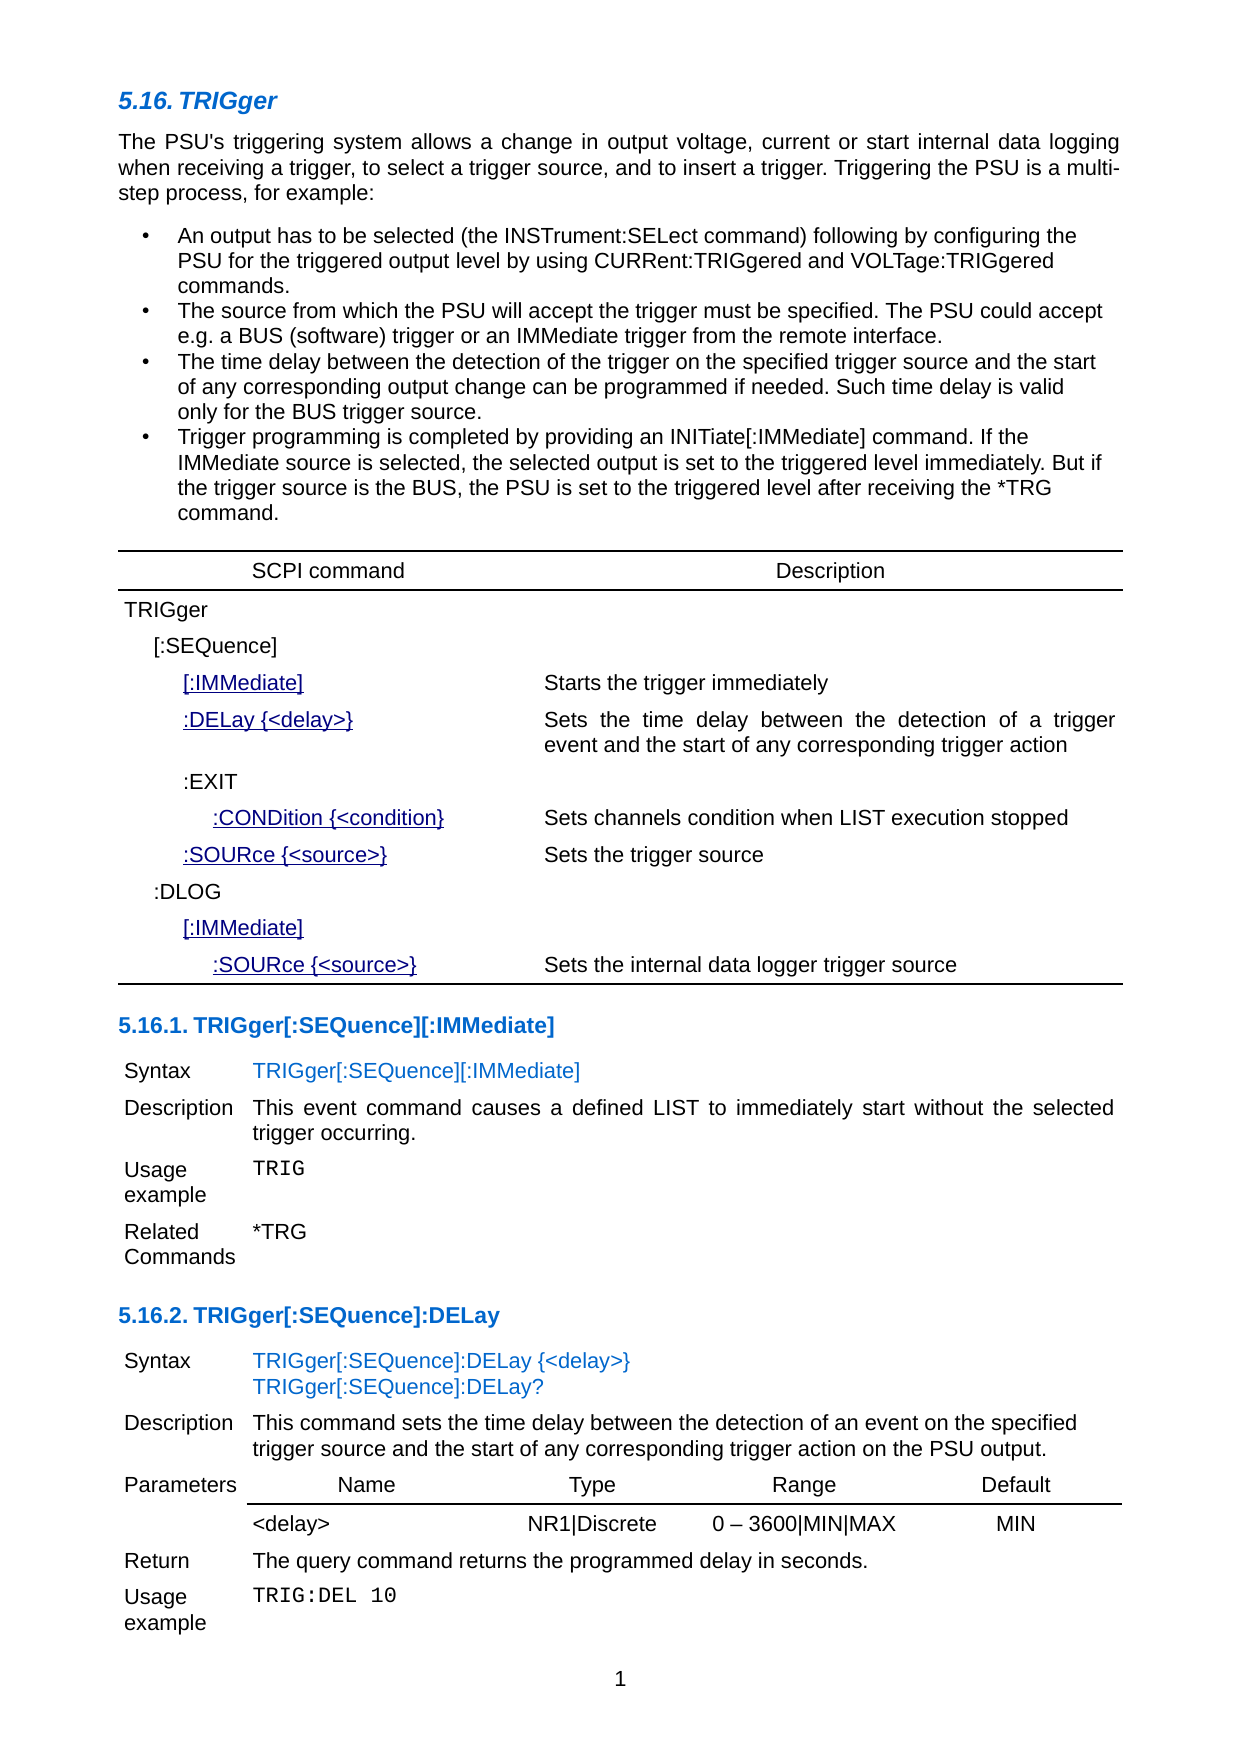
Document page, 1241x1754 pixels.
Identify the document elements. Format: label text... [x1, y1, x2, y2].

table_cell MIN [910, 1505, 1122, 1542]
table_cell Parameters [118, 1466, 247, 1542]
table_cell Range [698, 1466, 910, 1503]
table_cell Usage example [118, 1579, 247, 1640]
subtitle TRIGger[:SEQuence]:DELay [118, 1302, 1122, 1328]
table_cell [538, 873, 1122, 909]
table_cell :SOURce {<source>} [118, 946, 538, 983]
table_cell The query command returns the programmed delay in seconds. [247, 1542, 1122, 1578]
table_cell TRIGger [118, 591, 538, 628]
table_header Description [538, 552, 1122, 589]
table_cell This command sets the time delay between the detection of an event on the specified trigger source and the start of any corresponding trigger action on the PSU output. [247, 1405, 1122, 1466]
table_cell [:IMMediate] [118, 664, 538, 701]
table_cell Sets the trigger source [538, 836, 1122, 873]
subtitle TRIGger [118, 86, 1122, 114]
table_cell [538, 628, 1122, 664]
table_cell [538, 763, 1122, 799]
table_header SCPI command [118, 552, 538, 589]
table_cell NR1|Discrete [486, 1505, 698, 1542]
table_header TRIGger[:SEQuence]:DELay {<delay>} TRIGger[:SEQuence]:DELay? [247, 1343, 1122, 1404]
table_cell <delay> [247, 1505, 486, 1542]
list The time delay between the detection of the trigger on the specified trigger source and the start of any corresponding output change can be programmed if needed. Such time delay is valid only for the BUS trigger source. [142, 348, 1110, 424]
table_cell Sets the internal data logger trigger source [538, 946, 1122, 983]
table_cell [:IMMediate] [118, 910, 538, 946]
table_cell Related Commands [118, 1213, 247, 1275]
table_header Syntax [118, 1053, 247, 1089]
list Trigger programming is completed by providing an INITiate[:IMMediate] command. If the IMMediate source is selected, the selected output is set to the triggered level immediately. But if the trigger source is the BUS, the PSU is set to the triggered level after receiving the *TRG command. [142, 424, 1110, 525]
table_cell Usage example [118, 1151, 247, 1213]
table_header Syntax [118, 1343, 247, 1404]
table_cell 0 – 3600|MIN|MAX [698, 1505, 910, 1542]
table_cell :EXIT [118, 763, 538, 799]
table_cell Sets the time delay between the detection of a trigger event and the start of any corresponding trigger action [538, 701, 1122, 763]
text The PSU's triggering system allows a change in output voltage, current or start internal data logging when receiving a trigger, to select a trigger source, and to insert a trigger. Triggering the PSU is a multi-step process, for example: [118, 129, 1122, 205]
table_cell Description [118, 1405, 247, 1466]
table_cell *TRG [247, 1213, 1122, 1275]
table_cell This event command causes a defined LIST to immediately start without the selected trigger occurring. [247, 1089, 1122, 1151]
table_cell Type [486, 1466, 698, 1503]
table_cell [538, 910, 1122, 946]
table_cell Starts the trigger immediately [538, 664, 1122, 701]
table_cell :SOURce {<source>} [118, 836, 538, 873]
table_cell :CONDition {<condition} [118, 800, 538, 836]
table_cell TRIG [247, 1151, 1122, 1213]
table_cell Description [118, 1089, 247, 1151]
subtitle TRIGger[:SEQuence][:IMMediate] [118, 1012, 1122, 1038]
table_cell [538, 591, 1122, 628]
table_cell Return [118, 1542, 247, 1578]
table_cell :DLOG [118, 873, 538, 909]
table_cell Default [910, 1466, 1122, 1503]
table_cell [:SEQuence] [118, 628, 538, 664]
table_cell Name [247, 1466, 486, 1503]
table_cell Sets channels condition when LIST execution stopped [538, 800, 1122, 836]
list An output has to be selected (the INSTrument:SELect command) following by configuring the PSU for the triggered output level by using CURRent:TRIGgered and VOLTage:TRIGgered commands. [142, 222, 1110, 298]
table_cell TRIG:DEL 10 [247, 1579, 1122, 1640]
table_cell :DELay {<delay>} [118, 701, 538, 763]
list The source from which the PSU will accept the trigger must be specified. The PSU could accept e.g. a BUS (software) trigger or an IMMediate trigger from the remote interface. [142, 298, 1110, 348]
table_header TRIGger[:SEQuence][:IMMediate] [247, 1053, 1122, 1089]
